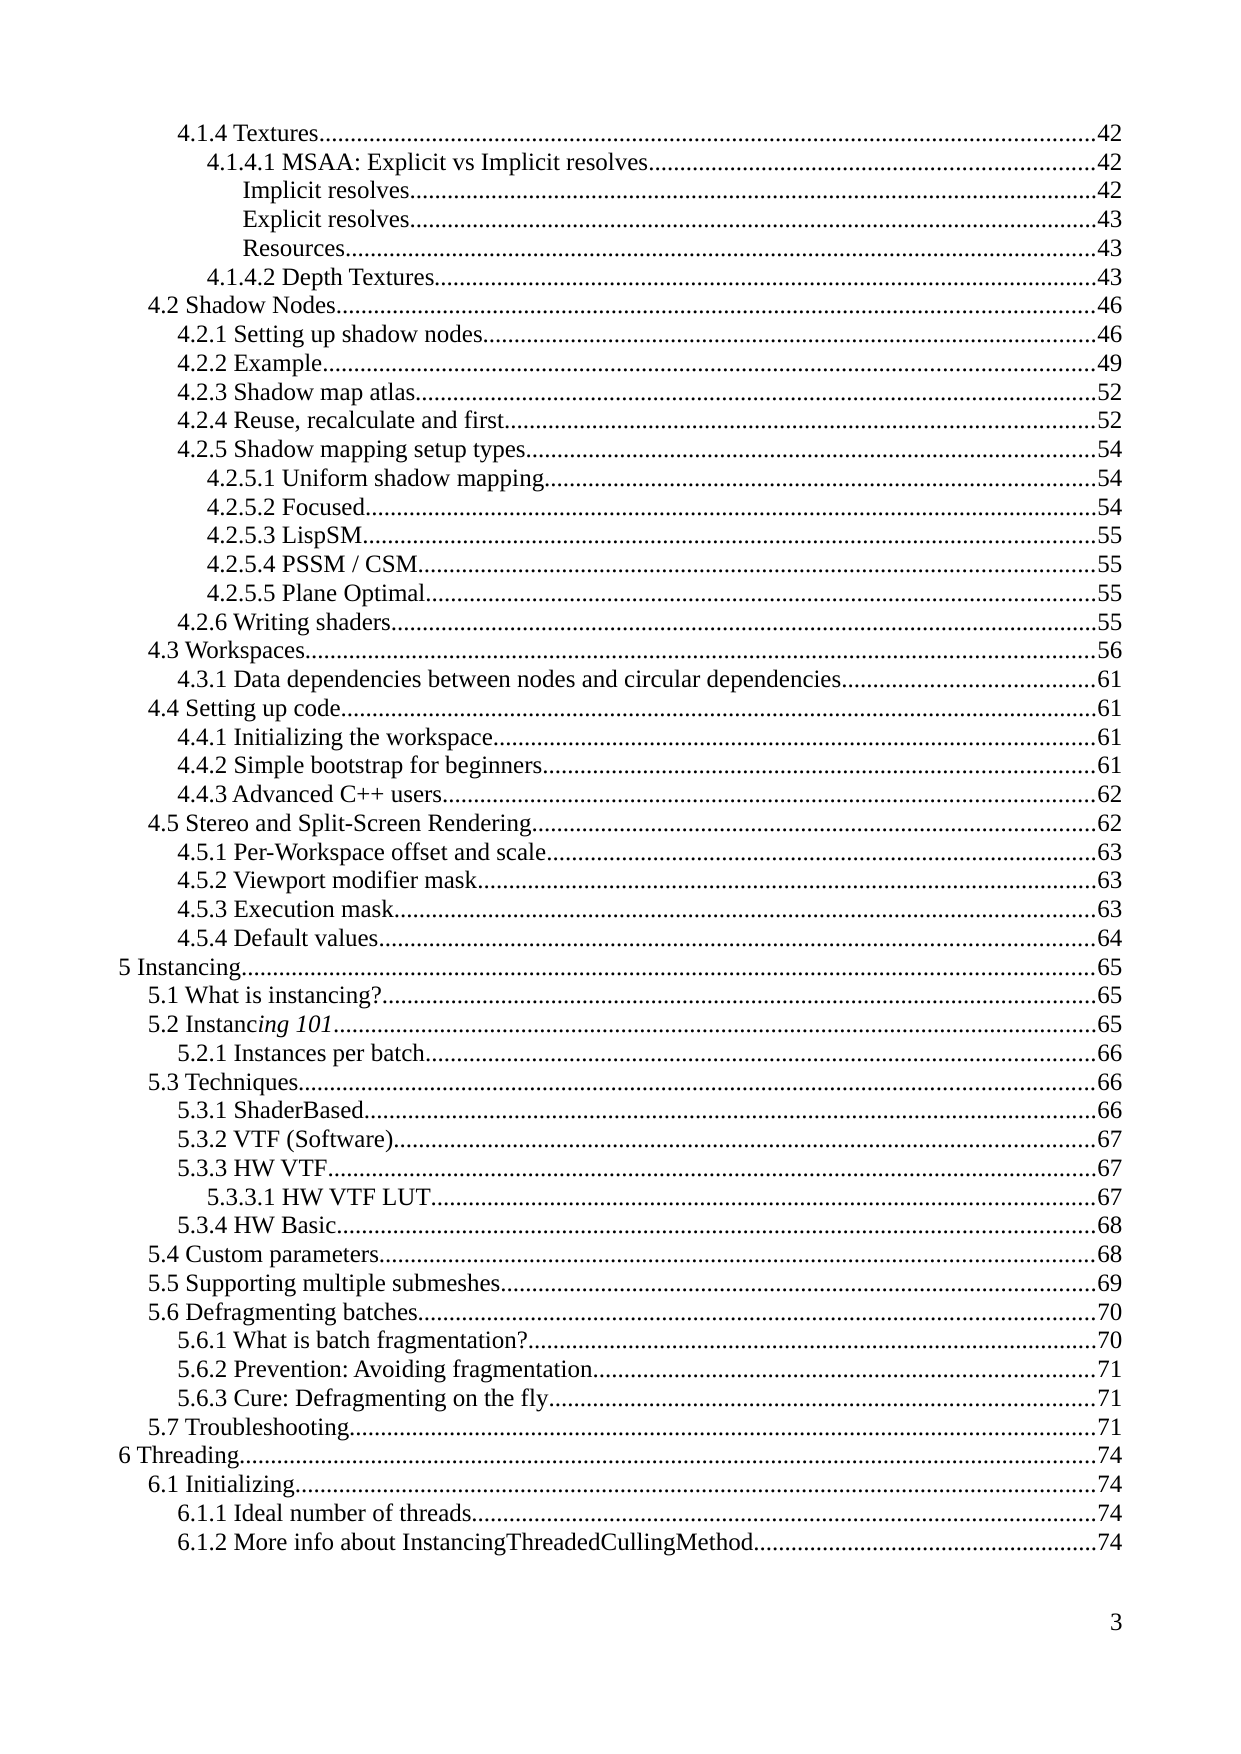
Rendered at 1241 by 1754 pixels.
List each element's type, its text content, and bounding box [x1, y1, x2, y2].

text 5.7 Troubleshooting 71 [148, 1412, 1122, 1441]
text 4.2.1 Setting up shadow nodes 46 [177, 319, 1122, 348]
text 5.6 Defragmenting batches 70 [148, 1297, 1122, 1326]
text 6 Threading 74 [118, 1441, 1122, 1469]
text 4.1.4.1 MSAA: Explicit vs Implicit resolves 42 [207, 147, 1122, 176]
text 5.6.1 What is batch fragmentation? 70 [177, 1326, 1122, 1354]
text 5.6.3 Cure: Defragmenting on the fly 71 [177, 1383, 1122, 1412]
text 4.2.6 Writing shaders 55 [177, 607, 1122, 636]
text 4.4.3 Advanced C++ users 62 [177, 779, 1122, 808]
text 5.3.4 HW Basic 68 [177, 1211, 1122, 1239]
text 6.1.1 Ideal number of threads 74 [177, 1498, 1122, 1527]
text 4.1.4.2 Depth Textures 43 [207, 262, 1122, 291]
text 4.5.4 Default values 64 [177, 923, 1122, 952]
text 5.3.1 ShaderBased 66 [177, 1096, 1122, 1124]
text 4.5.2 Viewport modifier mask 63 [177, 866, 1122, 894]
text 4.3 Workspaces 56 [148, 636, 1122, 664]
text 4.5.3 Execution mask 63 [177, 894, 1122, 923]
text 4.4.1 Initializing the workspace 61 [177, 722, 1122, 751]
text 6.1.2 More info about InstancingThreadedCullingMethod 74 [177, 1527, 1122, 1556]
text 4.2 Shadow Nodes 46 [148, 291, 1122, 319]
text 4.1.4 Textures 42 [177, 118, 1122, 147]
text Explicit resolves 43 [236, 204, 1122, 233]
text 4.3.1 Data dependencies between nodes and circular dependencies 61 [177, 664, 1122, 693]
text 4.2.5.1 Uniform shadow mapping 54 [207, 463, 1122, 492]
text 4.5.1 Per-Workspace offset and scale 63 [177, 837, 1122, 866]
text 4.2.5.4 PSSM / CSM 55 [207, 549, 1122, 578]
text 5.3.3 HW VTF 67 [177, 1153, 1122, 1182]
text 5.3.3.1 HW VTF LUT 67 [207, 1182, 1122, 1211]
text 5.6.2 Prevention: Avoiding fragmentation 71 [177, 1354, 1122, 1383]
text 4.4 Setting up code 61 [148, 693, 1122, 722]
text 5.1 What is instancing? 65 [148, 981, 1122, 1009]
text Resources 43 [236, 233, 1122, 262]
text 4.4.2 Simple bootstrap for beginners 61 [177, 751, 1122, 779]
text 4.2.5 Shadow mapping setup types 54 [177, 434, 1122, 463]
text 4.2.4 Reuse, recalculate and first 52 [177, 406, 1122, 434]
text 5 Instancing 65 [118, 952, 1122, 981]
text 5.5 Supporting multiple submeshes 69 [148, 1268, 1122, 1297]
text 5.2.1 Instances per batch 66 [177, 1038, 1122, 1067]
text 4.2.2 Example 49 [177, 348, 1122, 377]
text 4.2.5.5 Plane Optimal 55 [207, 578, 1122, 607]
text Implicit resolves 42 [236, 176, 1122, 204]
text 5.3.2 VTF (Software) 67 [177, 1124, 1122, 1153]
text 4.2.5.2 Focused 54 [207, 492, 1122, 521]
text 5.3 Techniques 66 [148, 1067, 1122, 1096]
text 6.1 Initializing 74 [148, 1469, 1122, 1498]
text 4.5 Stereo and Split-Screen Rendering 62 [148, 808, 1122, 837]
text 4.2.3 Shadow map atlas 52 [177, 377, 1122, 406]
text 4.2.5.3 LispSM 55 [207, 521, 1122, 549]
text 5.2 Instancing 101 65 [148, 1009, 1122, 1038]
text 5.4 Custom parameters 68 [148, 1239, 1122, 1268]
